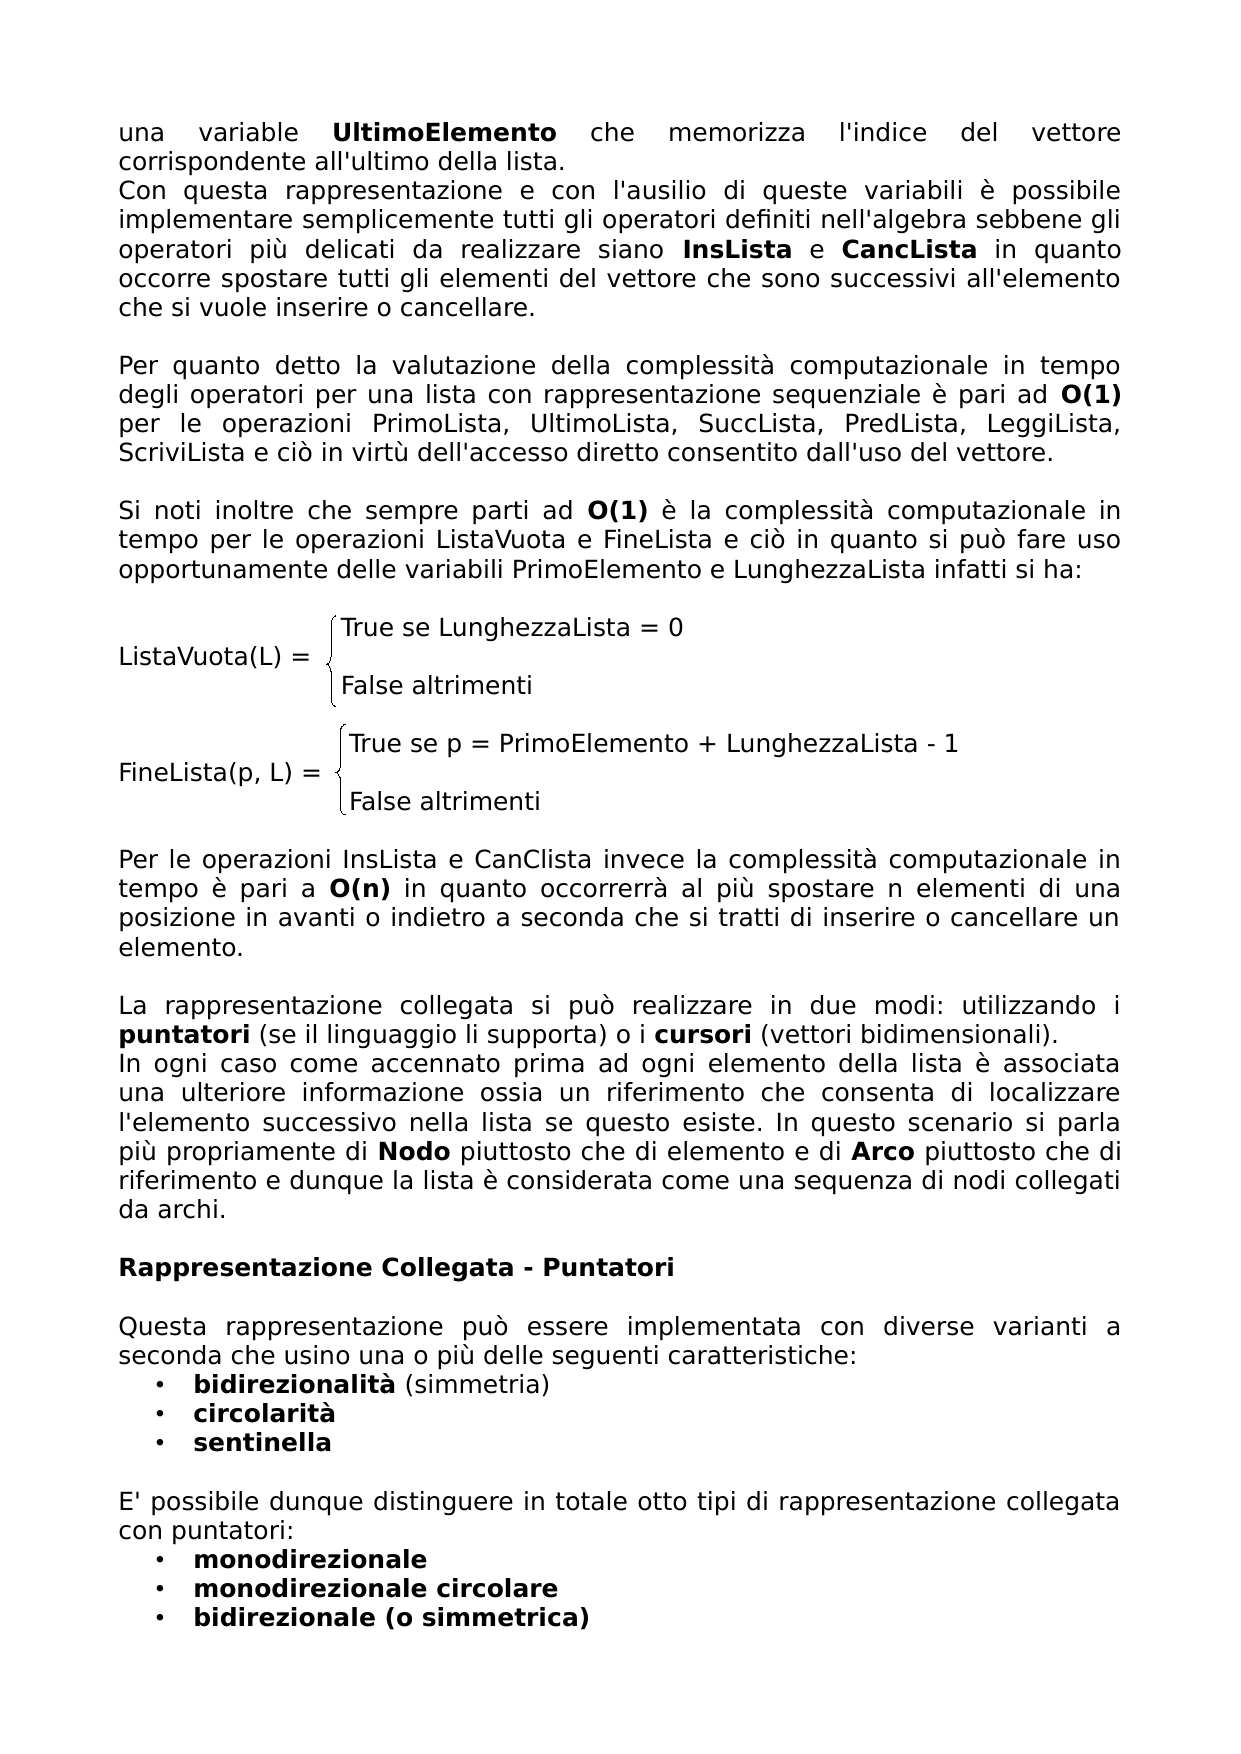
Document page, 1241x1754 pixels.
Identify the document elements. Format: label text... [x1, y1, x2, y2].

text Per quanto detto la valutazione della complessità computazionale in tempo degli operatori per una lista con rappresentazione sequenziale è pari ad O(1) per le operazioni PrimoLista, UltimoLista, SuccLista, PredLista, LeggiLista, ScriviLista e ciò in virtù dell'accesso diretto consentito dall'uso del vettore. [118, 351, 1122, 468]
text Con questa rappresentazione e con l'ausilio di queste variabili è possibile implementare semplicemente tutti gli operatori definiti nell'algebra sebbene gli operatori più delicati da realizzare siano InsLista e CancLista in quanto occorre spostare tutti gli elementi del vettore che sono successivi all'elemento che si vuole inserire o cancellare. [118, 176, 1122, 322]
text True se LunghezzaLista = 0 [118, 613, 1122, 642]
text La rappresentazione collegata si può realizzare in due modi: utilizzando i puntatori (se il linguaggio li supporta) o i cursori (vettori bidimensionali). [118, 991, 1122, 1049]
text False altrimenti [118, 787, 1122, 816]
text [118, 729, 340, 758]
text ListaVuota(L) = [118, 642, 1122, 671]
text [118, 671, 331, 700]
text Rappresentazione Collegata - Puntatori [118, 1253, 1122, 1283]
text True se p = PrimoElemento + LunghezzaLista - 1 [341, 729, 1122, 758]
text FineLista(p, L) = [118, 758, 1122, 787]
list bidirezionale (o simmetrica) [156, 1603, 1122, 1633]
list monodirezionale circolare [156, 1574, 1122, 1603]
text Per le operazioni InsLista e CanClista invece la complessità computazionale in tempo è pari a O(n) in quanto occorrerrà al più spostare n elementi di una posizione in avanti o indietro a seconda che si tratti di inserire o cancellare un elemento. [118, 845, 1122, 962]
text una variable UltimoElemento che memorizza l'indice del vettore corrispondente all'ultimo della lista. [118, 118, 1122, 176]
list bidirezionalità (simmetria) [156, 1370, 1122, 1399]
text In ogni caso come accennato prima ad ogni elemento della lista è associata una ulteriore informazione ossia un riferimento che consenta di localizzare l'elemento successivo nella lista se questo esiste. In questo scenario si parla più propriamente di Nodo piuttosto che di elemento e di Arco piuttosto che di riferimento e dunque la lista è considerata come una sequenza di nodi collegati da archi. [118, 1049, 1122, 1224]
text Si noti inoltre che sempre parti ad O(1) è la complessità computazionale in tempo per le operazioni ListaVuota e FineLista e ciò in quanto si può fare uso opportunamente delle variabili PrimoElemento e LunghezzaLista infatti si ha: [118, 496, 1122, 584]
text E' possibile dunque distinguere in totale otto tipi di rappresentazione collegata con puntatori: [118, 1487, 1122, 1545]
list sentinella [156, 1428, 1122, 1458]
text Questa rappresentazione può essere implementata con diverse varianti a seconda che usino una o più delle seguenti caratteristiche: [118, 1312, 1122, 1370]
list monodirezionale [156, 1545, 1122, 1574]
text False altrimenti [332, 671, 1122, 700]
list circolarità [156, 1399, 1122, 1428]
